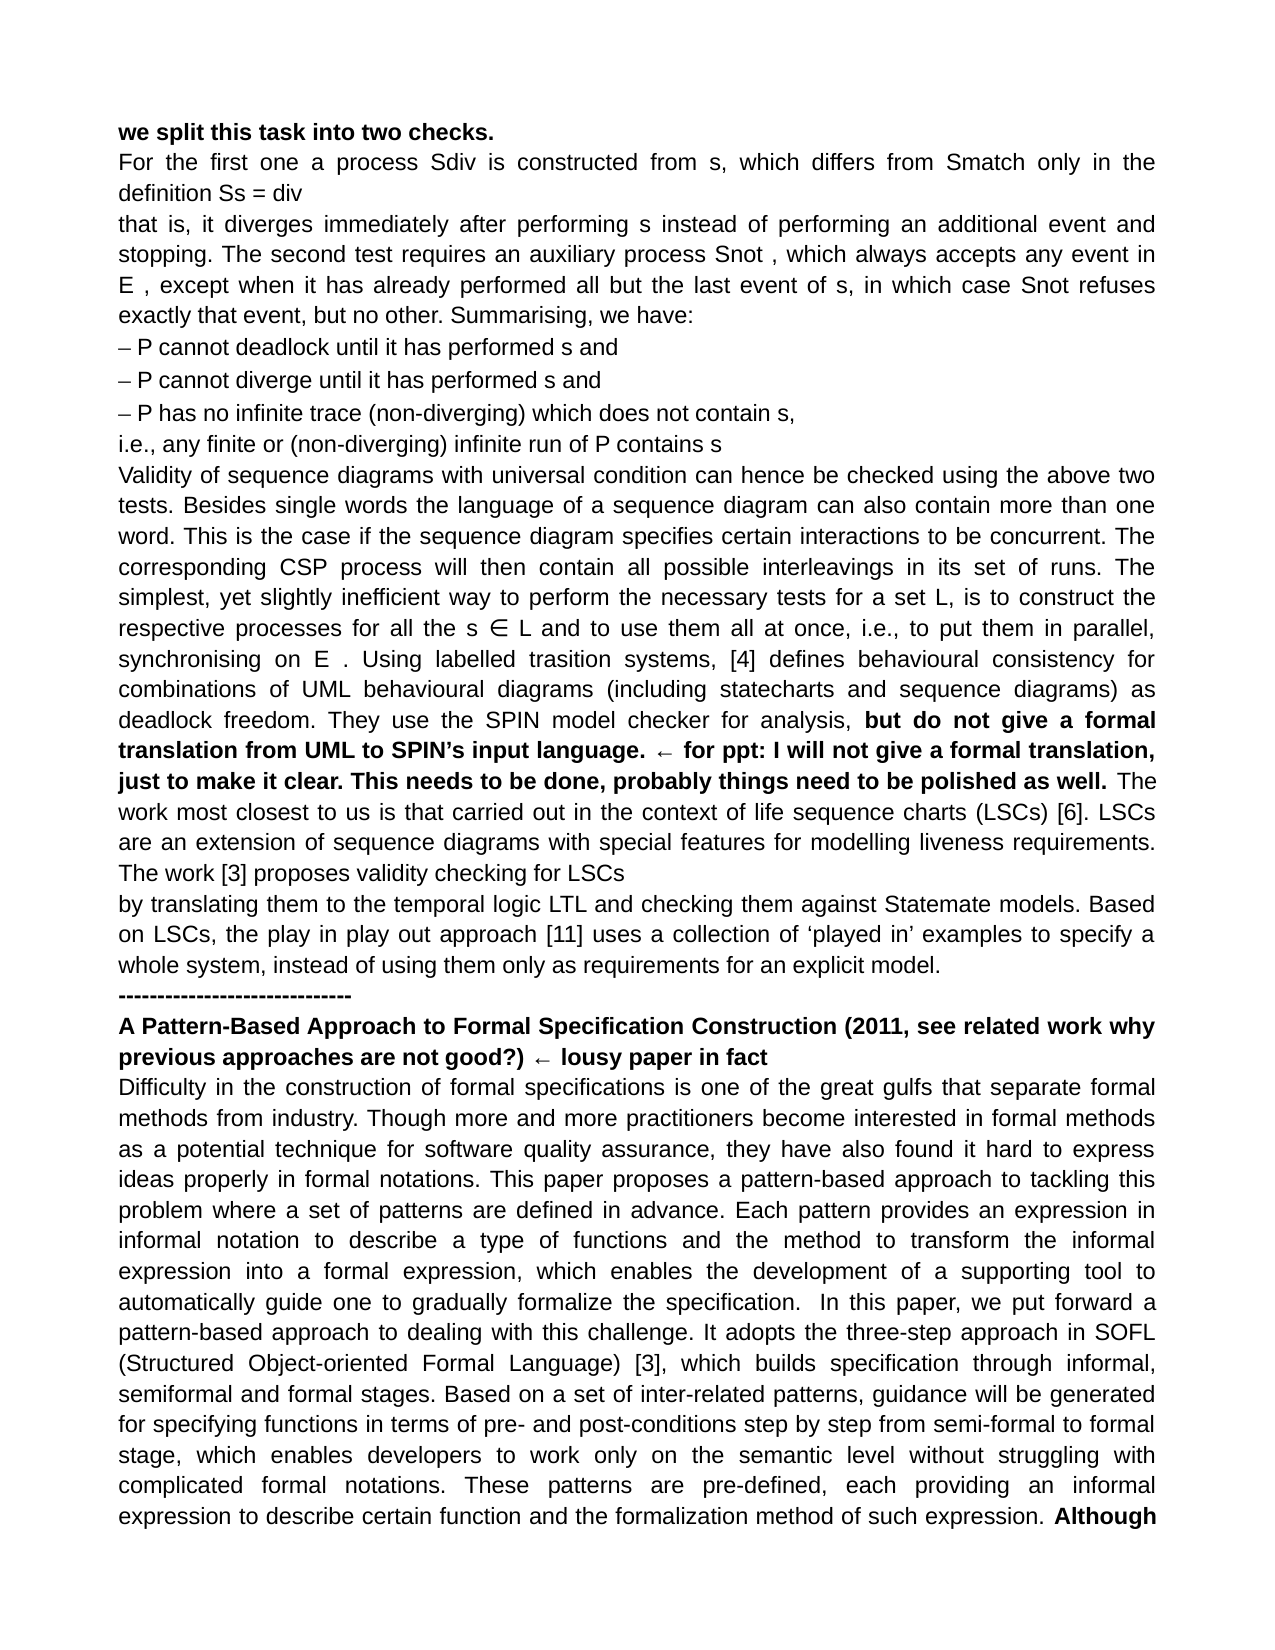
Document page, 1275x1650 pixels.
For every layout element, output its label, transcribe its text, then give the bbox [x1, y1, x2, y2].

text – P cannot diverge until it has performed s and [118, 365, 1157, 394]
text that is, it diverges immediately after performing s instead of performing an additional event and stopping. The second test requires an auxiliary process Snot , which always accepts any event in E , except when it has already performed all but the last event of s, in which case Snot refuses exactly that event, but no other. Summarising, we have: [118, 210, 1157, 329]
text Difficulty in the construction of formal specifications is one of the great gulfs that separate formal methods from industry. Though more and more practitioners become interested in formal methods as a potential technique for software quality assurance, they have also found it hard to express ideas properly in formal notations. This paper proposes a pattern-based approach to tackling this problem where a set of patterns are defined in advance. Each pattern provides an expression in informal notation to describe a type of functions and the method to transform the informal expression into a formal expression, which enables the development of a supporting tool to automatically guide one to gradually formalize the specification. In this paper, we put forward a pattern-based approach to dealing with this challenge. It adopts the three-step approach in SOFL (Structured Object-oriented Formal Language) [3], which builds specification through informal, semiformal and formal stages. Based on a set of inter-related patterns, guidance will be generated for specifying functions in terms of pre- and post-conditions step by step from semi-formal to formal stage, which enables developers to work only on the semantic level without struggling with complicated formal notations. These patterns are pre-defined, each providing an informal expression to describe certain function and the formalization method of such expression. Although [118, 1074, 1157, 1529]
text we split this task into two checks. [118, 118, 1157, 145]
text by translating them to the temporal logic LTL and checking them against Statemate models. Based on LSCs, the play in play out approach [11] uses a collection of ‘played in’ examples to specify a whole system, instead of using them only as requirements for an explicit model. [118, 890, 1157, 978]
text A Pattern-Based Approach to Formal Specification Construction (2011, see related work why previous approaches are not good?) ← lousy paper in fact [118, 1012, 1157, 1070]
text For the first one a process Sdiv is constructed from s, which differs from Smatch only in the definition Ss = div [118, 149, 1157, 206]
text ------------------------------ [118, 982, 1157, 1009]
text – P cannot deadlock until it has performed s and [118, 332, 1157, 361]
text i.e., any finite or (non-diverging) infinite run of P contains s [118, 431, 1157, 457]
text – P has no infinite trace (non-diverging) which does not contain s, [118, 398, 1157, 427]
text Validity of sequence diagrams with universal condition can hence be checked using the above two tests. Besides single words the language of a sequence diagram can also contain more than one word. This is the case if the sequence diagram specifies certain interactions to be concurrent. The corresponding CSP process will then contain all possible interleavings in its set of runs. The simplest, yet slightly inefficient way to perform the necessary tests for a set L, is to construct the respective processes for all the s ∈ L and to use them all at once, i.e., to put them in parallel, synchronising on E . Using labelled trasition systems, [4] defines behavioural consistency for combinations of UML behavioural diagrams (including statecharts and sequence diagrams) as deadlock freedom. They use the SPIN model checker for analysis, but do not give a formal translation from UML to SPIN’s input language. ← for ppt: I will not give a formal translation, just to make it clear. This needs to be done, probably things need to be polished as well. The work most closest to us is that carried out in the context of life sequence charts (LSCs) [6]. LSCs are an extension of sequence diagrams with special features for modelling liveness requirements. The work [3] proposes validity checking for LSCs [118, 461, 1157, 886]
